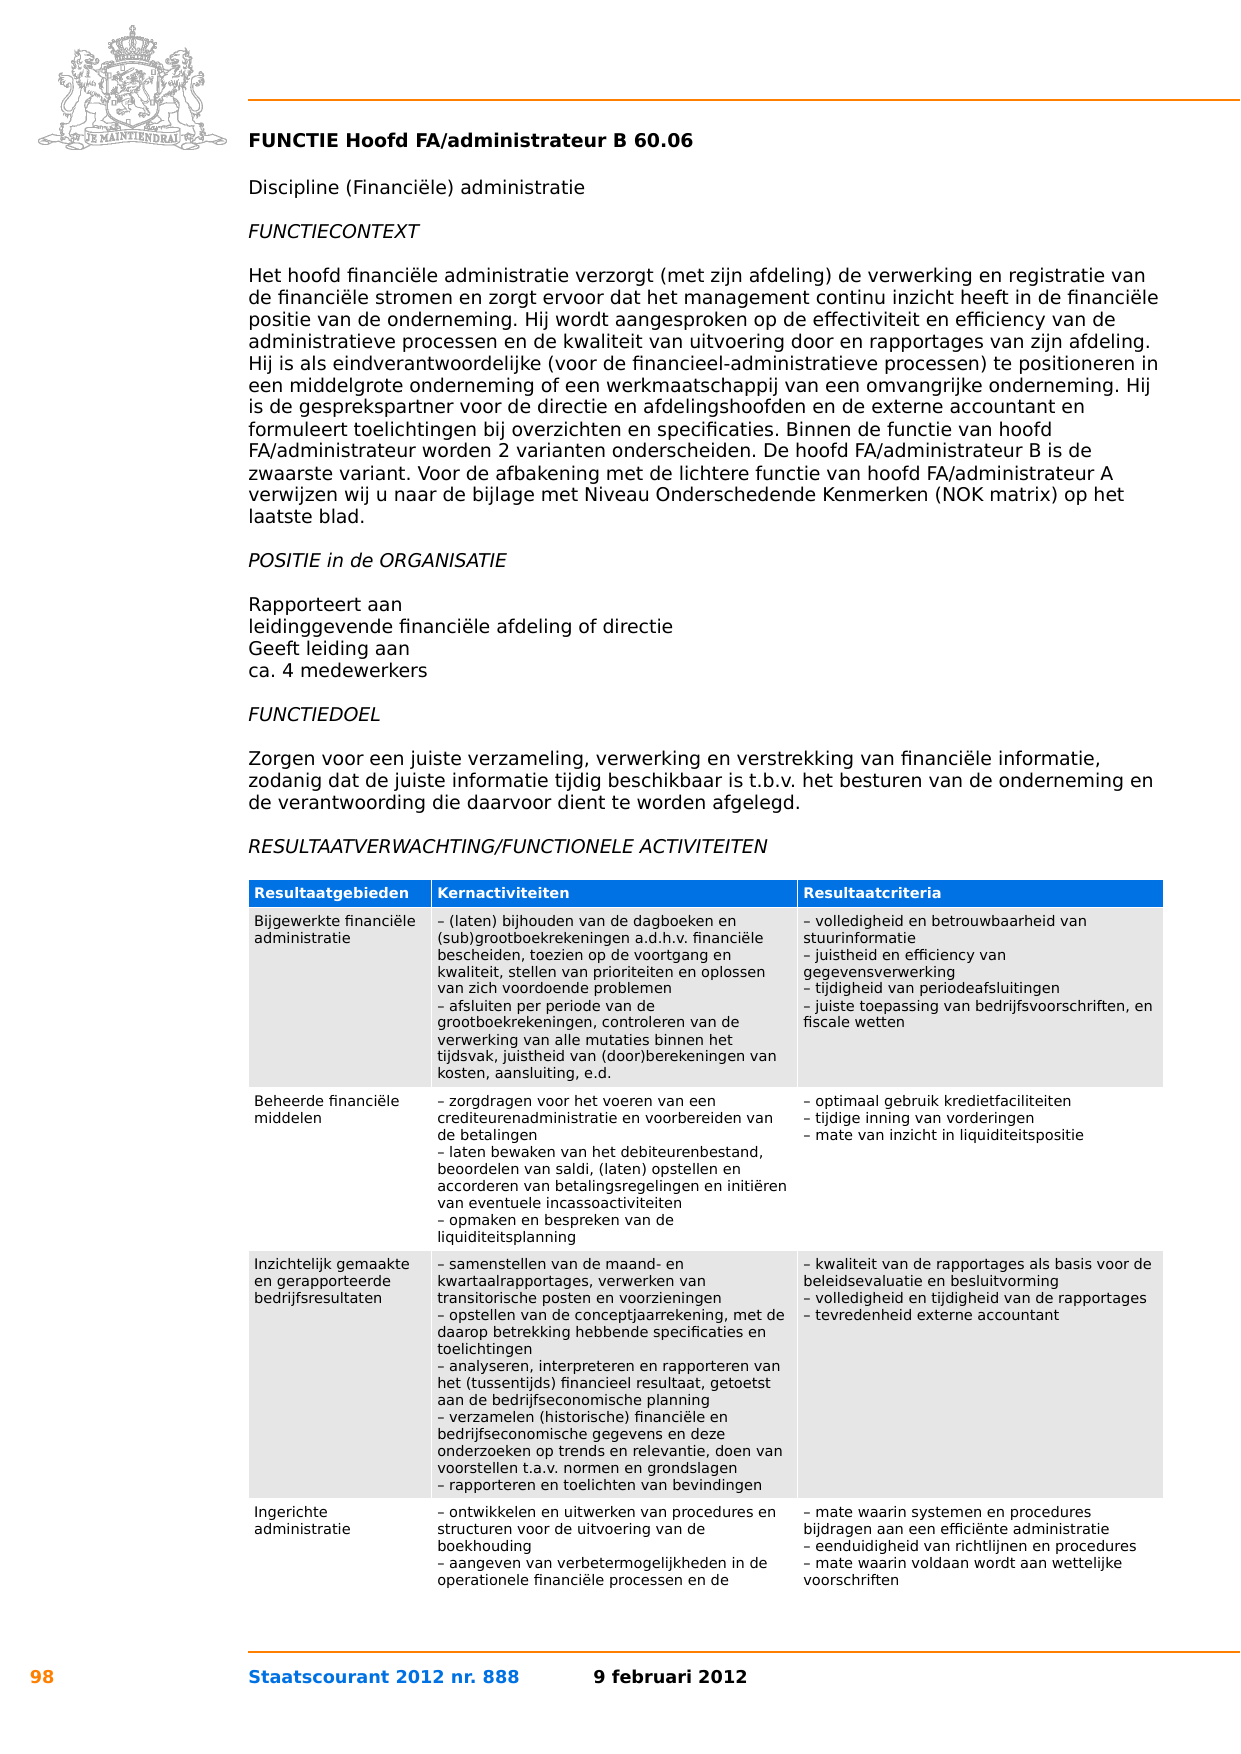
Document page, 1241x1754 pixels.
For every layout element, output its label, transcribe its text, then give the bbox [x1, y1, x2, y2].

table_cell Inzichtelijk gemaakte en gerapporteerde bedrijfsresultaten [249, 1251, 431, 1498]
table_cell – optimaal gebruik kredietfaciliteiten – tijdige inning van vorderingen – mate van inzicht in liquiditeitspositie [798, 1088, 1163, 1250]
text Geeft leiding aan [248, 638, 1163, 660]
table_cell – ontwikkelen en uitwerken van procedures en structuren voor de uitvoering van de boekhouding – aangeven van verbetermogelijkheden in de operationele financiële processen en de [432, 1499, 797, 1594]
subtitle FUNCTIEDOEL [248, 704, 1163, 726]
subtitle RESULTAATVERWACHTING/FUNCTIONELE ACTIVITEITEN [248, 836, 1163, 857]
table_cell Beheerde financiële middelen [249, 1088, 431, 1250]
table_cell – mate waarin systemen en procedures bijdragen aan een efficiënte administratie – eenduidigheid van richtlijnen en procedures – mate waarin voldaan wordt aan wettelijke voorschriften [798, 1499, 1163, 1594]
subtitle FUNCTIECONTEXT [248, 221, 1163, 243]
text leidinggevende financiële afdeling of directie [248, 616, 1163, 638]
table_cell – (laten) bijhouden van de dagboeken en (sub)grootboekrekeningen a.d.h.v. financiële bescheiden, toezien op de voortgang en kwaliteit, stellen van prioriteiten en oplossen van zich voordoende problemen – afsluiten per periode van de grootboekrekeningen, controleren van de verwerking van alle mutaties binnen het tijdsvak, juistheid van (door)berekeningen van kosten, aansluiting, e.d. [432, 908, 797, 1087]
table_header Resultaatgebieden [249, 880, 431, 907]
table_cell Ingerichte administratie [249, 1499, 431, 1594]
table_cell – kwaliteit van de rapportages als basis voor de beleidsevaluatie en besluitvorming – volledigheid en tijdigheid van de rapportages – tevredenheid externe accountant [798, 1251, 1163, 1498]
subtitle FUNCTIE Hoofd FA/administrateur B 60.06 [248, 130, 1163, 152]
table_cell – samenstellen van de maand- en kwartaalrapportages, verwerken van transitorische posten en voorzieningen – opstellen van de conceptjaarrekening, met de daarop betrekking hebbende specificaties en toelichtingen – analyseren, interpreteren en rapporteren van het (tussentijds) financieel resultaat, getoetst aan de bedrijfseconomische planning – verzamelen (historische) financiële en bedrijfseconomische gegevens en deze onderzoeken op trends en relevantie, doen van voorstellen t.a.v. normen en grondslagen – rapporteren en toelichten van bevindingen [432, 1251, 797, 1498]
text Zorgen voor een juiste verzameling, verwerking en verstrekking van financiële informatie, zodanig dat de juiste informatie tijdig beschikbaar is t.b.v. het besturen van de onderneming en de verantwoording die daarvoor dient te worden afgelegd. [248, 748, 1163, 814]
picture [38, 25, 227, 150]
table_cell Bijgewerkte financiële administratie [249, 908, 431, 1087]
subtitle POSITIE in de ORGANISATIE [248, 550, 1163, 572]
table_cell – volledigheid en betrouwbaarheid van stuurinformatie – juistheid en efficiency van gegevensverwerking – tijdigheid van periodeafsluitingen – juiste toepassing van bedrijfsvoorschriften, en fiscale wetten [798, 908, 1163, 1087]
table_header Kernactiviteiten [432, 880, 797, 907]
text Het hoofd financiële administratie verzorgt (met zijn afdeling) de verwerking en registratie van de financiële stromen en zorgt ervoor dat het management continu inzicht heeft in de financiële positie van de onderneming. Hij wordt aangesproken op de effectiviteit en efficiency van de administratieve processen en de kwaliteit van uitvoering door en rapportages van zijn afdeling. [248, 264, 1163, 352]
text Hij is als eindverantwoordelijke (voor de financieel-administratieve processen) te positioneren in een middelgrote onderneming of een werkmaatschappij van een omvangrijke onderneming. Hij is de gesprekspartner voor de directie en afdelingshoofden en de externe accountant en formuleert toelichtingen bij overzichten en specificaties. Binnen de functie van hoofd FA/administrateur worden 2 varianten onderscheiden. De hoofd FA/administrateur B is de zwaarste variant. Voor de afbakening met de lichtere functie van hoofd FA/administrateur A verwijzen wij u naar de bijlage met Niveau Onderschedende Kenmerken (NOK matrix) op het laatste blad. [248, 352, 1163, 528]
text Rapporteert aan [248, 594, 1163, 616]
table_header Resultaatcriteria [798, 880, 1163, 907]
table_cell – zorgdragen voor het voeren van een crediteurenadministratie en voorbereiden van de betalingen – laten bewaken van het debiteurenbestand, beoordelen van saldi, (laten) opstellen en accorderen van betalingsregelingen en initiëren van eventuele incassoactiviteiten – opmaken en bespreken van de liquiditeitsplanning [432, 1088, 797, 1250]
text ca. 4 medewerkers [248, 660, 1163, 682]
text Discipline (Financiële) administratie [248, 177, 1163, 199]
